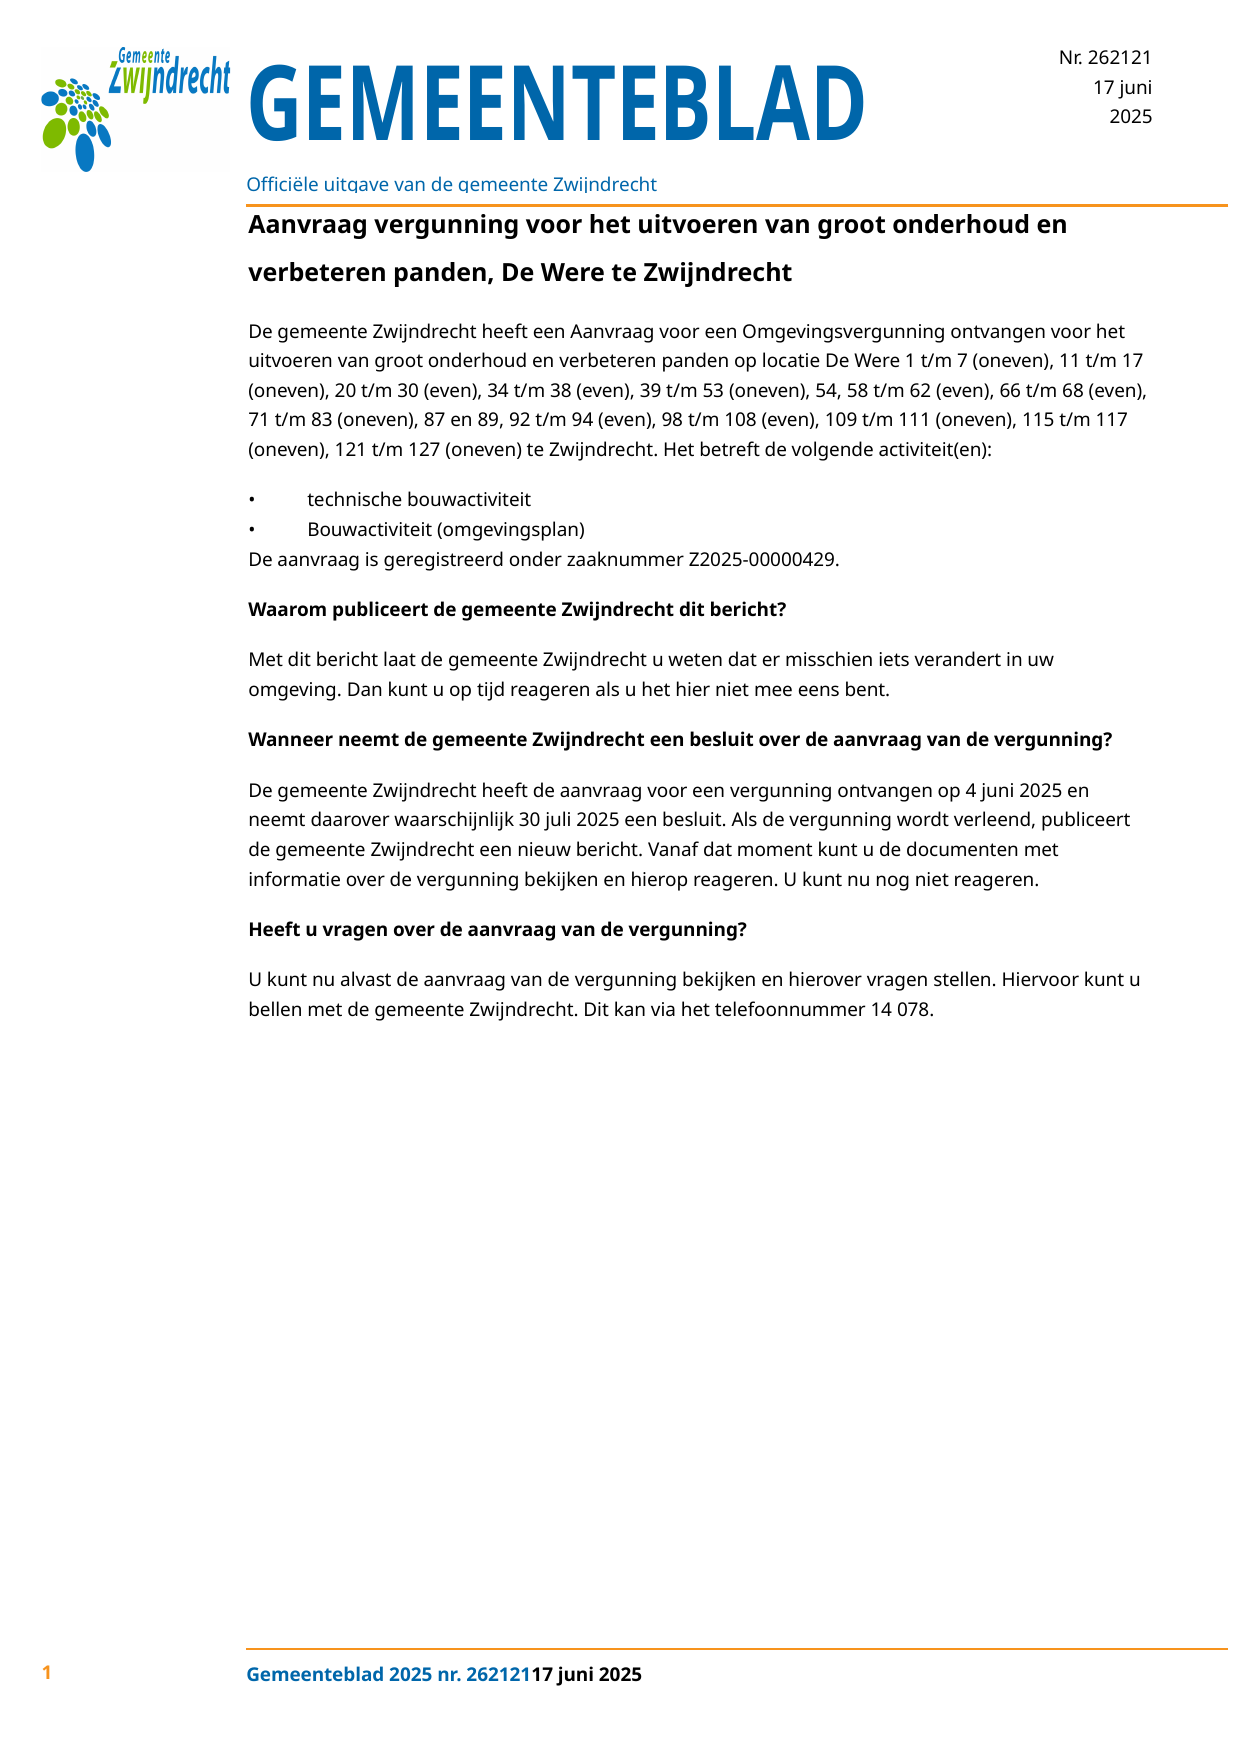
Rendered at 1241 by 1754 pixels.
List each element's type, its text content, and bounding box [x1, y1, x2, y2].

text De aanvraag is geregistreerd onder zaaknummer Z2025-00000429. [248, 546, 1152, 572]
text U kunt nu alvast de aanvraag van de vergunning bekijken en hierover vragen stellen. Hiervoor kunt u bellen met de gemeente Zwijndrecht. Dit kan via het telefoonnummer 14 078. [248, 967, 1152, 1022]
picture [41, 47, 231, 172]
text Waarom publiceert de gemeente Zwijndrecht dit bericht? [248, 596, 1152, 622]
list Bouwactiviteit (omgevingsplan) [248, 516, 1152, 542]
text Wanneer neemt de gemeente Zwijndrecht een besluit over de aanvraag van de vergunning? [248, 727, 1152, 752]
text Heeft u vragen over de aanvraag van de vergunning? [248, 916, 1152, 942]
text Met dit bericht laat de gemeente Zwijndrecht u weten dat er misschien iets verandert in uw omgeving. Dan kunt u op tijd reageren als u het hier niet mee eens bent. [248, 647, 1152, 702]
text De gemeente Zwijndrecht heeft een Aanvraag voor een Omgevingsvergunning ontvangen voor het uitvoeren van groot onderhoud en verbeteren panden op locatie De Were 1 t/m 7 (oneven), 11 t/m 17 (oneven), 20 t/m 30 (even), 34 t/m 38 (even), 39 t/m 53 (oneven), 54, 58 t/m 62 (even), 66 t/m 68 (even), 71 t/m 83 (oneven), 87 en 89, 92 t/m 94 (even), 98 t/m 108 (even), 109 t/m 111 (oneven), 115 t/m 117 (oneven), 121 t/m 127 (oneven) te Zwijndrecht. Het betreft de volgende activiteit(en): [248, 318, 1152, 462]
text De gemeente Zwijndrecht heeft de aanvraag voor een vergunning ontvangen op 4 juni 2025 en neemt daarover waarschijnlijk 30 juli 2025 een besluit. Als de vergunning wordt verleend, publiceert de gemeente Zwijndrecht een nieuw bericht. Vanaf dat moment kunt u de documenten met informatie over de vergunning bekijken en hierop reageren. U kunt nu nog niet reageren. [248, 777, 1152, 892]
text Aanvraag vergunning voor het uitvoeren van groot onderhoud en verbeteren panden, De Were te Zwijndrecht [248, 207, 1152, 288]
list technische bouwactiviteit [248, 487, 1152, 512]
